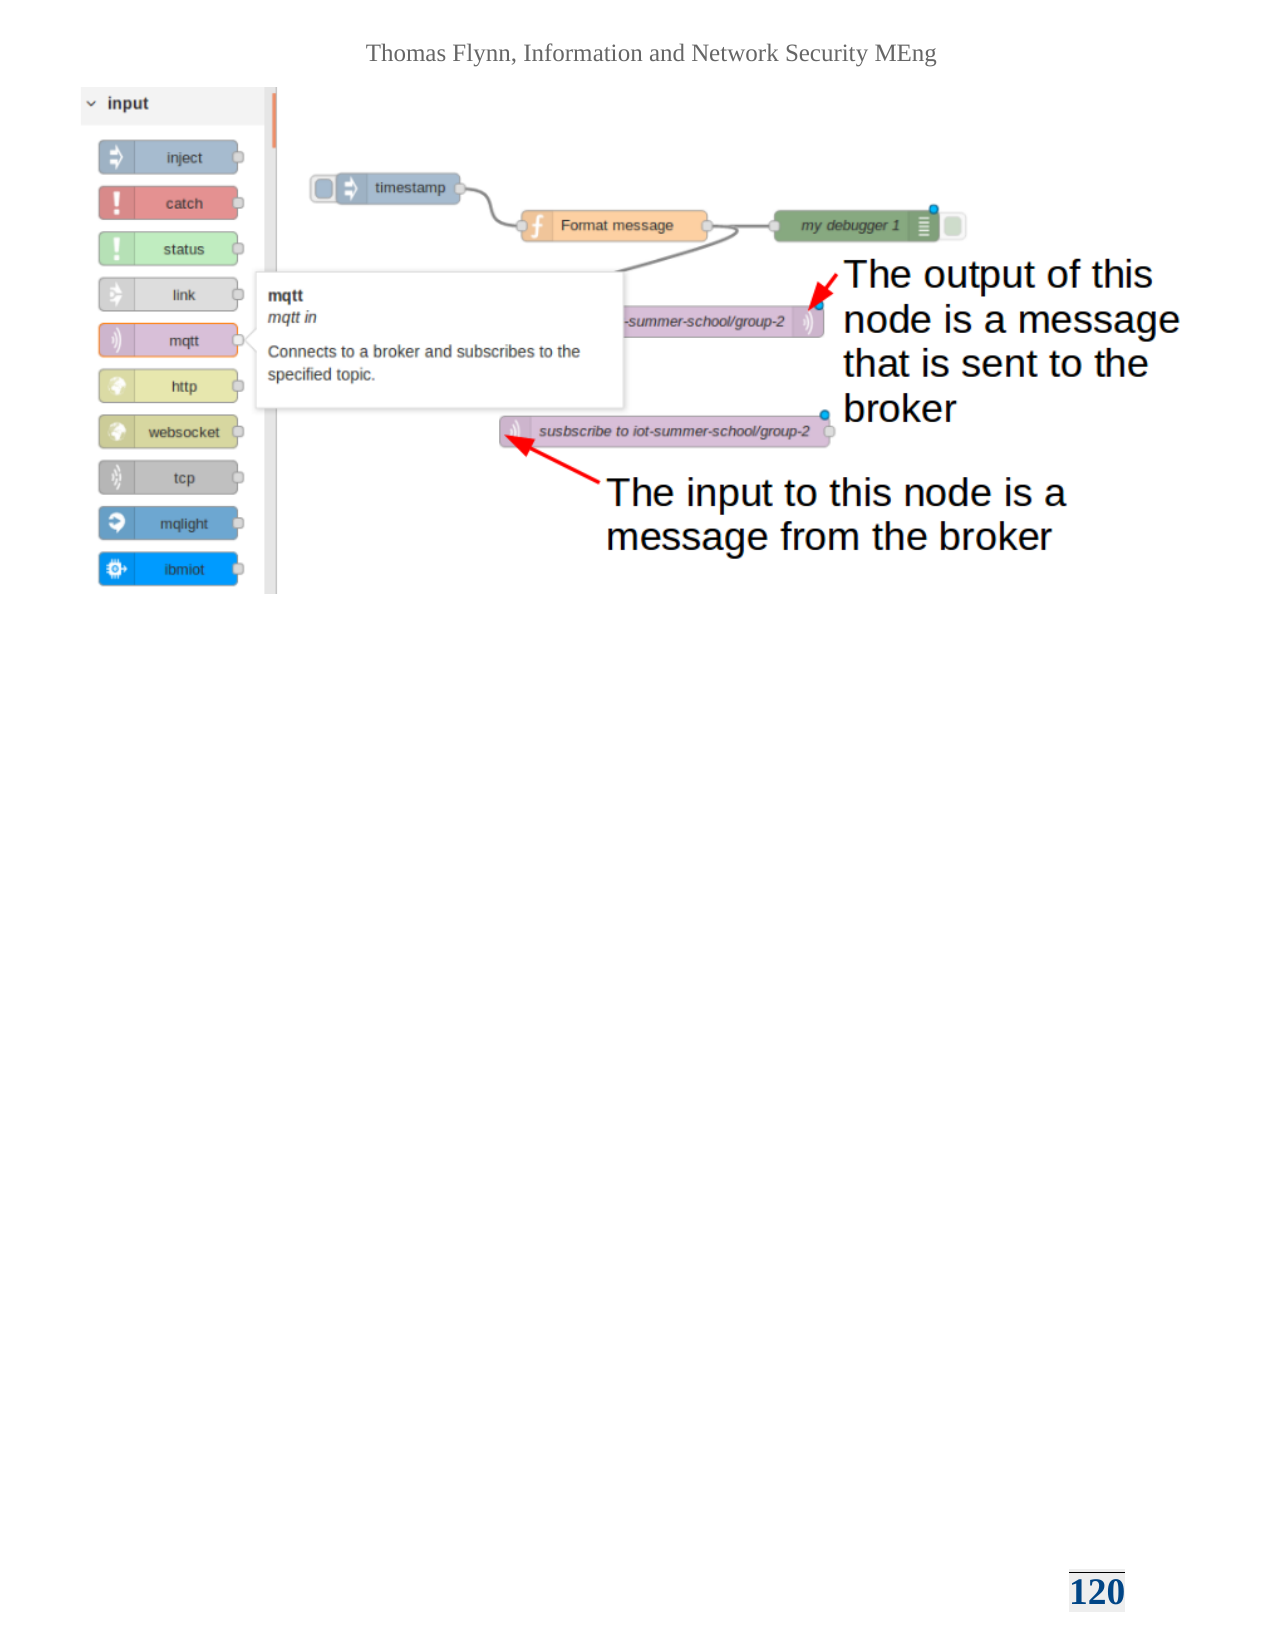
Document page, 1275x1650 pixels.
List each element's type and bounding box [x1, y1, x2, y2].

picture [80, 87, 1201, 594]
